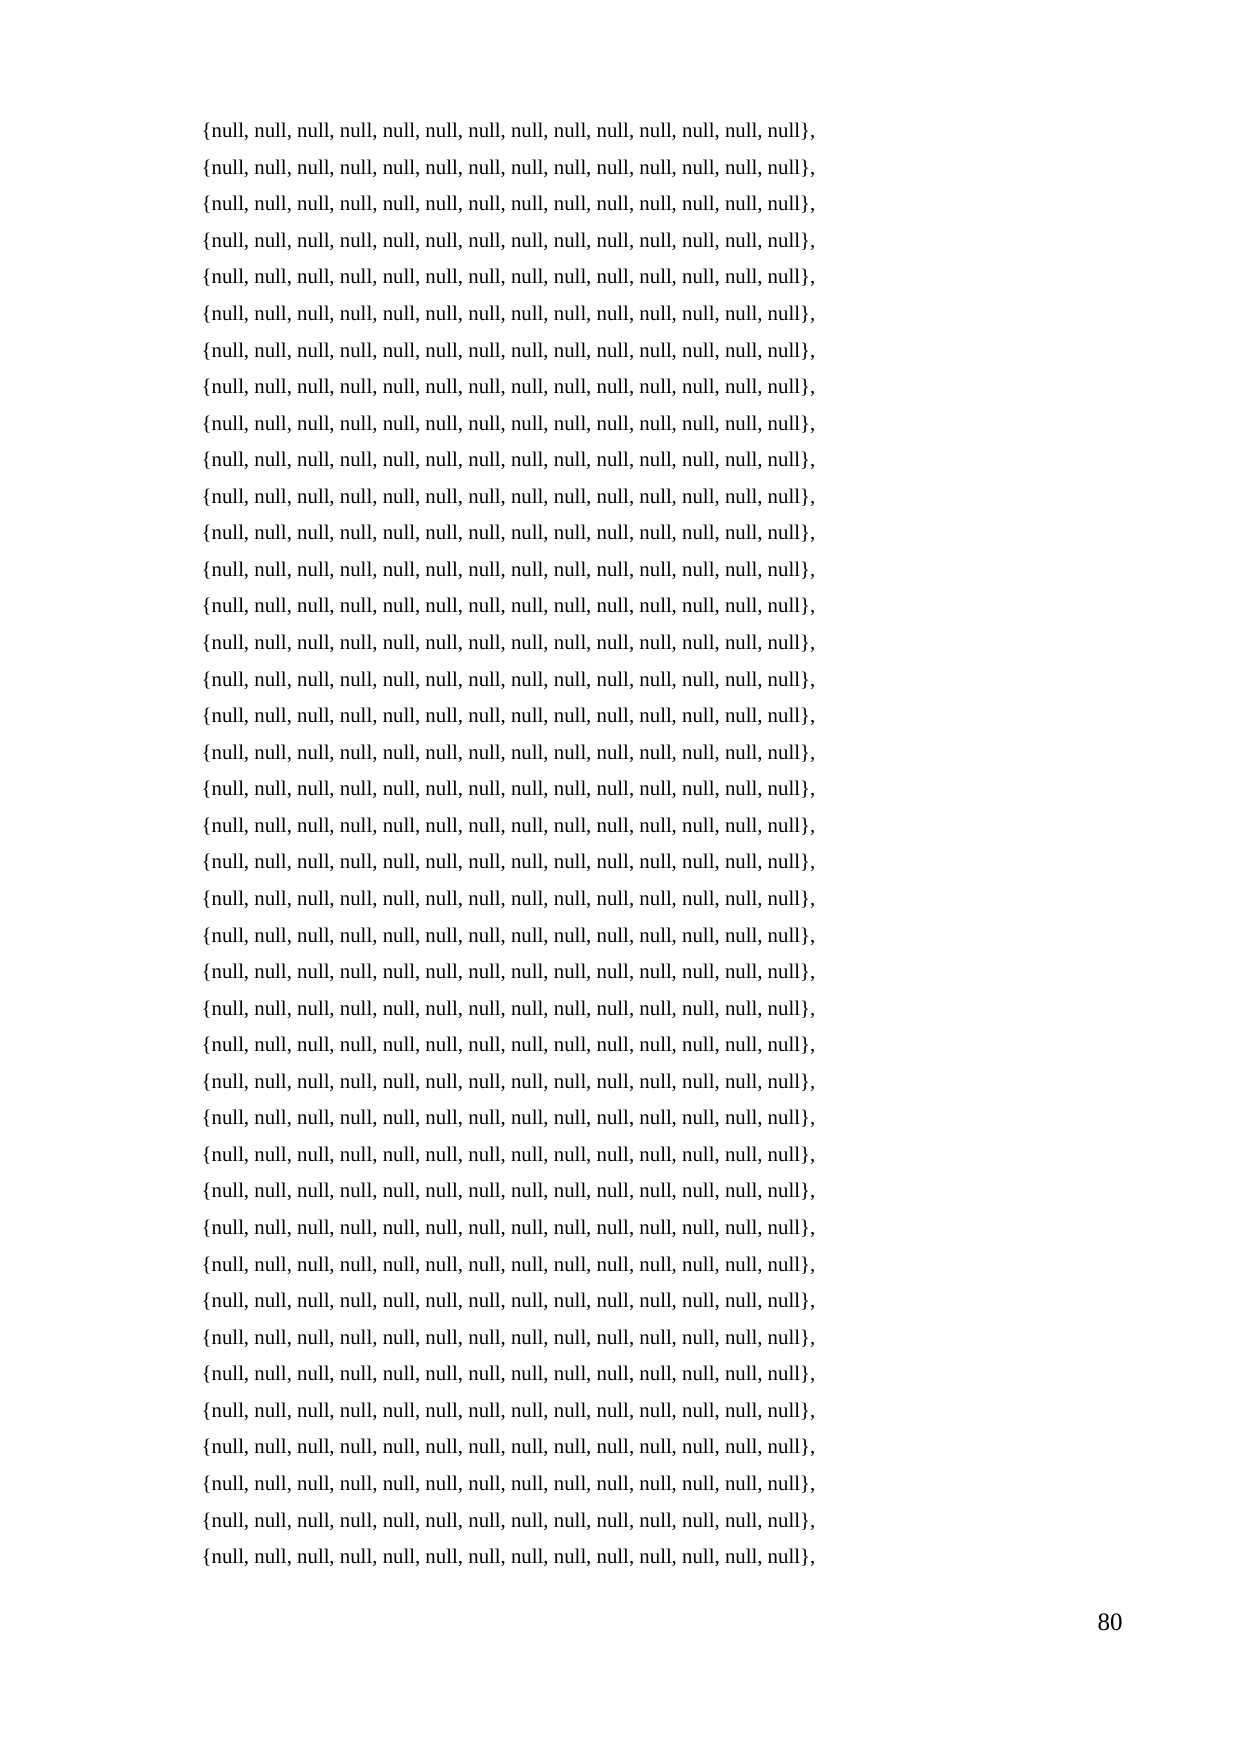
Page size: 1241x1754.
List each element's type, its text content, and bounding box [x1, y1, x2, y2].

text {null, null, null, null, null, null, null, null, null, null, null, null, null, null}, [118, 520, 1122, 544]
text {null, null, null, null, null, null, null, null, null, null, null, null, null, null}, [118, 1507, 1122, 1532]
text {null, null, null, null, null, null, null, null, null, null, null, null, null, null}, [118, 411, 1122, 435]
text {null, null, null, null, null, null, null, null, null, null, null, null, null, null}, [118, 447, 1122, 471]
text {null, null, null, null, null, null, null, null, null, null, null, null, null, null}, [118, 484, 1122, 508]
text {null, null, null, null, null, null, null, null, null, null, null, null, null, null}, [118, 1471, 1122, 1495]
text {null, null, null, null, null, null, null, null, null, null, null, null, null, null}, [118, 740, 1122, 764]
text {null, null, null, null, null, null, null, null, null, null, null, null, null, null}, [118, 337, 1122, 362]
text {null, null, null, null, null, null, null, null, null, null, null, null, null, null}, [118, 1142, 1122, 1166]
text {null, null, null, null, null, null, null, null, null, null, null, null, null, null}, [118, 557, 1122, 581]
text {null, null, null, null, null, null, null, null, null, null, null, null, null, null}, [118, 776, 1122, 800]
text {null, null, null, null, null, null, null, null, null, null, null, null, null, null}, [118, 1032, 1122, 1056]
text {null, null, null, null, null, null, null, null, null, null, null, null, null, null}, [118, 228, 1122, 252]
text {null, null, null, null, null, null, null, null, null, null, null, null, null, null}, [118, 922, 1122, 947]
text {null, null, null, null, null, null, null, null, null, null, null, null, null, null}, [118, 301, 1122, 325]
text {null, null, null, null, null, null, null, null, null, null, null, null, null, null}, [118, 703, 1122, 727]
text {null, null, null, null, null, null, null, null, null, null, null, null, null, null}, [118, 155, 1122, 179]
text {null, null, null, null, null, null, null, null, null, null, null, null, null, null}, [118, 264, 1122, 288]
text {null, null, null, null, null, null, null, null, null, null, null, null, null, null}, [118, 1105, 1122, 1129]
text {null, null, null, null, null, null, null, null, null, null, null, null, null, null}, [118, 191, 1122, 215]
text {null, null, null, null, null, null, null, null, null, null, null, null, null, null}, [118, 849, 1122, 873]
text {null, null, null, null, null, null, null, null, null, null, null, null, null, null}, [118, 996, 1122, 1020]
text {null, null, null, null, null, null, null, null, null, null, null, null, null, null}, [118, 886, 1122, 910]
text {null, null, null, null, null, null, null, null, null, null, null, null, null, null}, [118, 959, 1122, 983]
text {null, null, null, null, null, null, null, null, null, null, null, null, null, null}, [118, 813, 1122, 837]
text {null, null, null, null, null, null, null, null, null, null, null, null, null, null}, [118, 374, 1122, 398]
text {null, null, null, null, null, null, null, null, null, null, null, null, null, null}, [118, 1178, 1122, 1202]
text {null, null, null, null, null, null, null, null, null, null, null, null, null, null}, [118, 1215, 1122, 1239]
text {null, null, null, null, null, null, null, null, null, null, null, null, null, null}, [118, 593, 1122, 617]
text {null, null, null, null, null, null, null, null, null, null, null, null, null, null}, [118, 1398, 1122, 1422]
text {null, null, null, null, null, null, null, null, null, null, null, null, null, null}, [118, 667, 1122, 691]
text {null, null, null, null, null, null, null, null, null, null, null, null, null, null}, [118, 1434, 1122, 1458]
text {null, null, null, null, null, null, null, null, null, null, null, null, null, null}, [118, 118, 1122, 142]
text {null, null, null, null, null, null, null, null, null, null, null, null, null, null}, [118, 1069, 1122, 1093]
text {null, null, null, null, null, null, null, null, null, null, null, null, null, null}, [118, 1288, 1122, 1312]
text {null, null, null, null, null, null, null, null, null, null, null, null, null, null}, [118, 1325, 1122, 1349]
text {null, null, null, null, null, null, null, null, null, null, null, null, null, null}, [118, 1361, 1122, 1385]
text {null, null, null, null, null, null, null, null, null, null, null, null, null, null}, [118, 1544, 1122, 1568]
text {null, null, null, null, null, null, null, null, null, null, null, null, null, null}, [118, 1252, 1122, 1276]
text {null, null, null, null, null, null, null, null, null, null, null, null, null, null}, [118, 630, 1122, 654]
